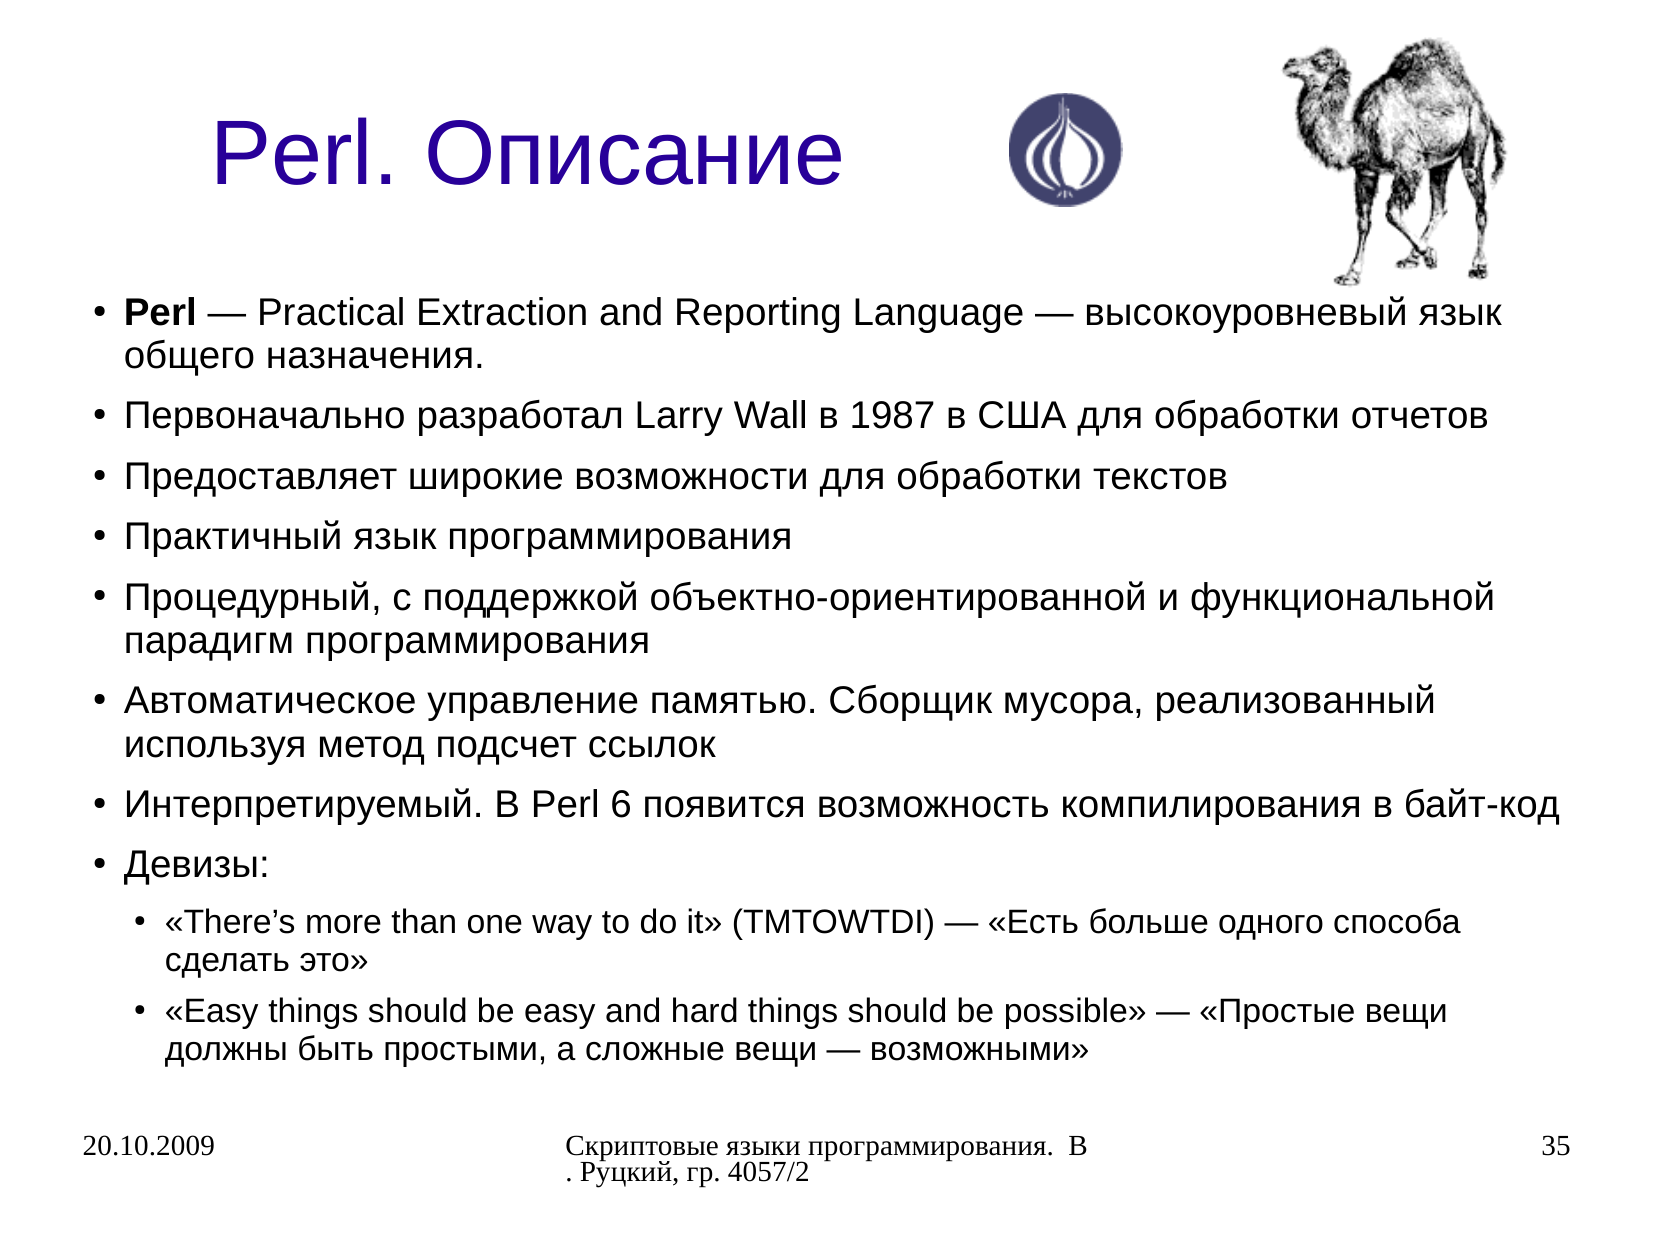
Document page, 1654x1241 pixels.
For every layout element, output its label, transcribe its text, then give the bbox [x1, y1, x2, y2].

title Perl. Описание [82, 56, 975, 250]
picture [1269, 29, 1524, 293]
picture [1009, 93, 1123, 207]
list Perl — Practical Extraction and Reporting Language — высокоуровневый язык общего назначения. Первоначально разработал Larry Wall в 1987 в США для обработки отчетов Предоставляет широкие возможности для обработки текстов Практичный язык программирования Процедурный, c поддержкой объектно-ориентированной и функциональной парадигм программирования Автоматическое управление памятью. Сборщик мусора, реализованный используя метод подсчет ссылок Интерпретируемый. В Perl 6 появится возможность компилирования в байт-код Девизы: «There’s more than one way to do it» (TMTOWTDI) — «Есть больше одного способа сделать это» «Easy things should be easy and hard things should be possible» — «Простые вещи должны быть простыми, а сложные вещи — возможными» [82, 290, 1571, 1109]
